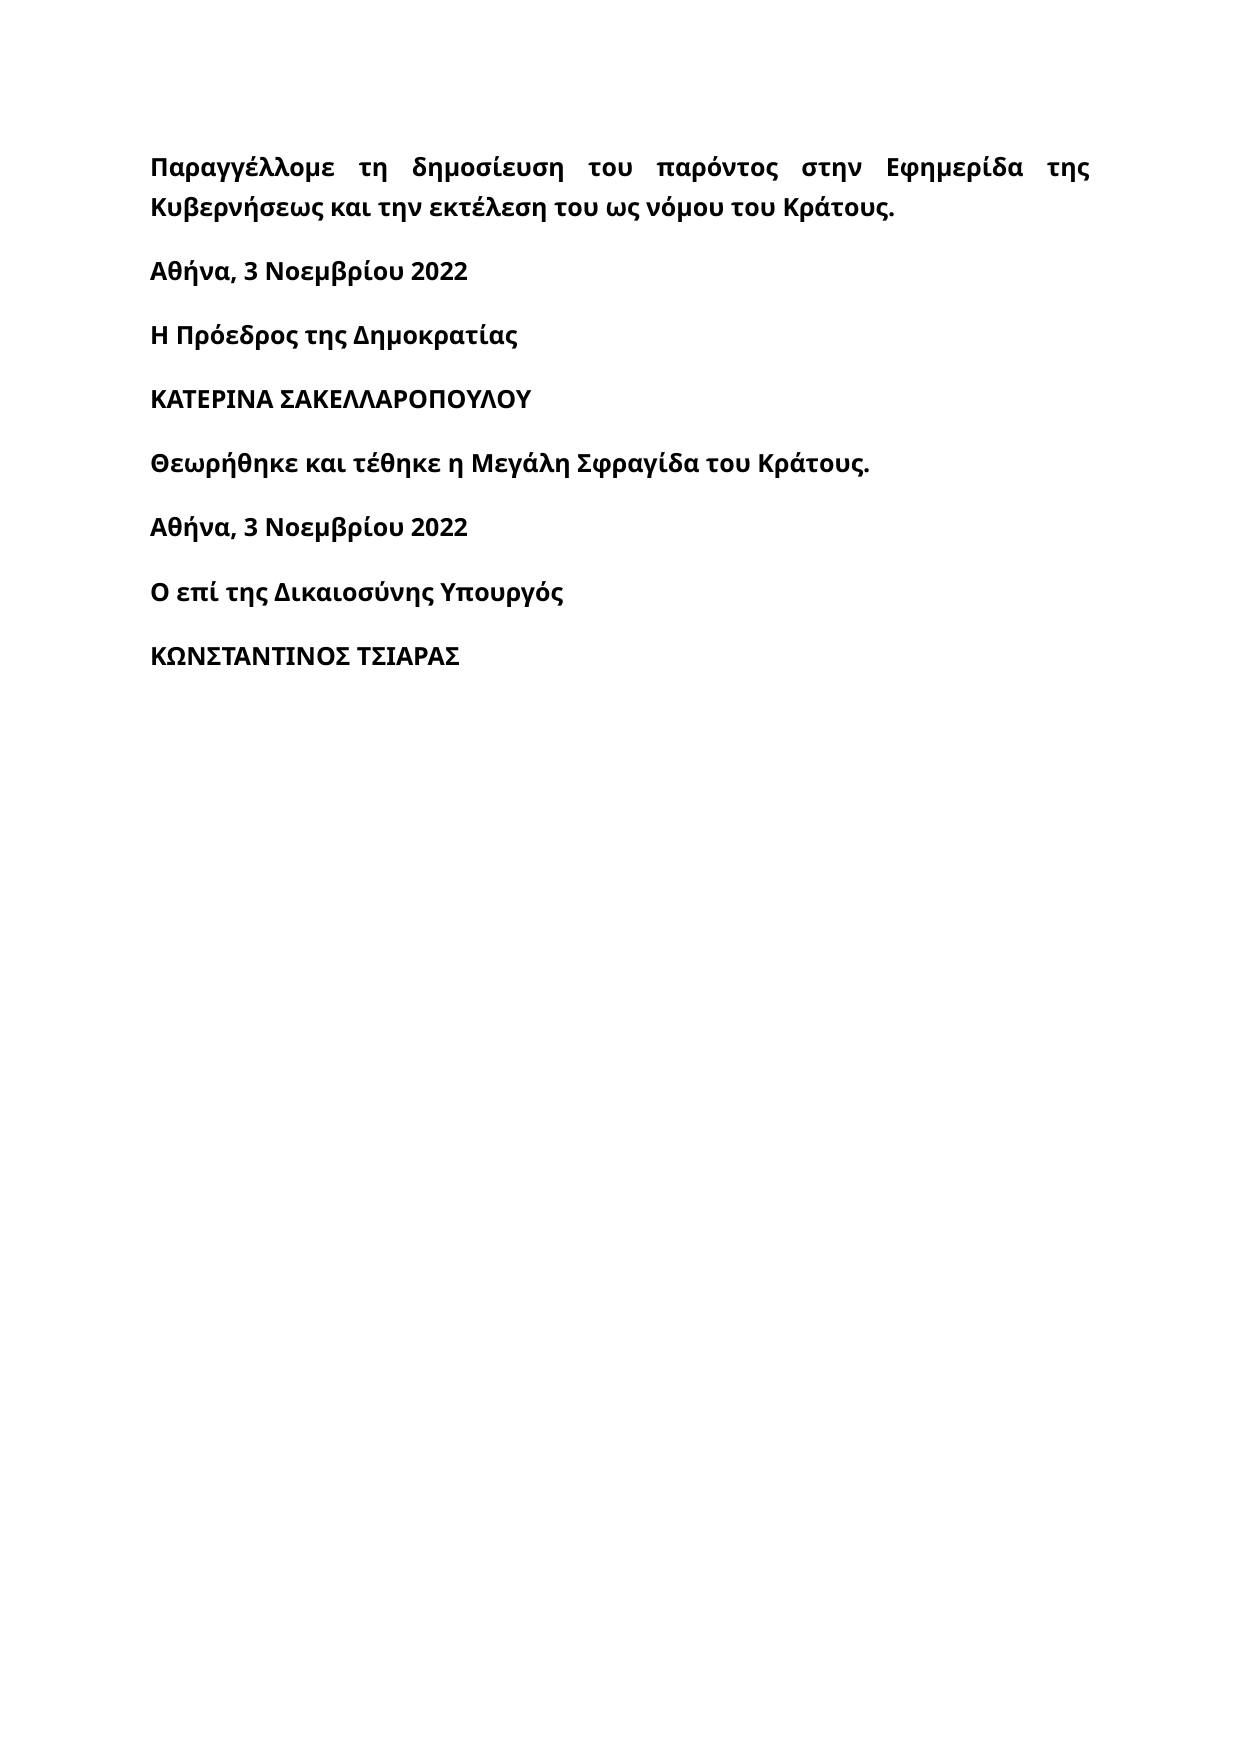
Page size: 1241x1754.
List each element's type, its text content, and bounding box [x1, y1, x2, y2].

text Ο επί της Δικαιοσύνης Υπουργός [150, 574, 1090, 608]
text Η Πρόεδρος της Δημοκρατίας [150, 317, 1090, 352]
text Αθήνα, 3 Νοεμβρίου 2022 [150, 510, 1090, 544]
text Θεωρήθηκε και τέθηκε η Μεγάλη Σφραγίδα του Κράτους. [150, 446, 1090, 480]
text ΚΑΤΕΡΙΝΑ ΣΑΚΕΛΛΑΡΟΠΟΥΛΟΥ [150, 382, 1090, 416]
text Παραγγέλλομε τη δημοσίευση του παρόντος στην Εφημερίδα της Κυβερνήσεως και την εκτέλεση του ως νόμου του Κράτους. [150, 150, 1090, 223]
text Αθήνα, 3 Νοεμβρίου 2022 [150, 253, 1090, 287]
text ΚΩΝΣΤΑΝΤΙΝΟΣ ΤΣΙΑΡΑΣ [150, 638, 1090, 672]
